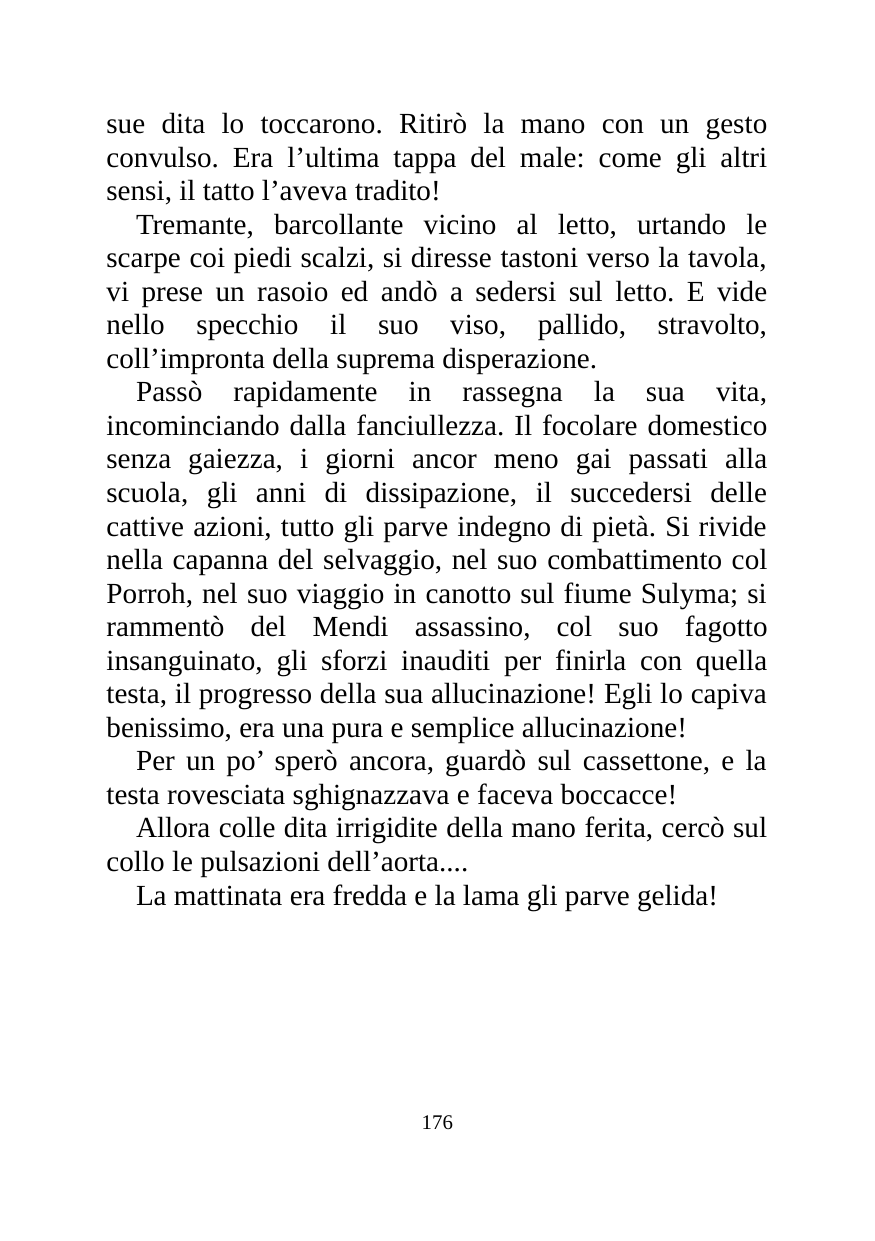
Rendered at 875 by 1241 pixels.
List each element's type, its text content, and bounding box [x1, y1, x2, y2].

text Tremante, barcollante vicino al letto, urtando le scarpe coi piedi scalzi, si diresse tastoni verso la tavola, vi prese un rasoio ed andò a sedersi sul letto. E vide nello specchio il suo viso, pallido, stravolto, coll’impronta della suprema disperazione. [106, 207, 768, 374]
text Passò rapidamente in rassegna la sua vita, incominciando dalla fanciullezza. Il focolare domestico senza gaiezza, i giorni ancor meno gai passati alla scuola, gli anni di dissipazione, il succedersi delle cattive azioni, tutto gli parve indegno di pietà. Si rivide nella capanna del selvaggio, nel suo combattimento col Porroh, nel suo viaggio in canotto sul fiume Sulyma; si rammentò del Mendi assassino, col suo fagotto insanguinato, gli sforzi inauditi per finirla con quella testa, il progresso della sua allucinazione! Egli lo capiva benissimo, era una pura e semplice allucinazione! [106, 374, 768, 743]
text sue dita lo toccarono. Ritirò la mano con un gesto convulso. Era l’ultima tappa del male: come gli altri sensi, il tatto l’aveva tradito! [106, 106, 768, 207]
text La mattinata era fredda e la lama gli parve gelida! [106, 878, 768, 911]
text Per un po’ sperò ancora, guardò sul cassettone, e la testa rovesciata sghignazzava e faceva boccacce! [106, 743, 768, 811]
text Allora colle dita irrigidite della mano ferita, cercò sul collo le pulsazioni dell’aorta.... [106, 811, 768, 878]
